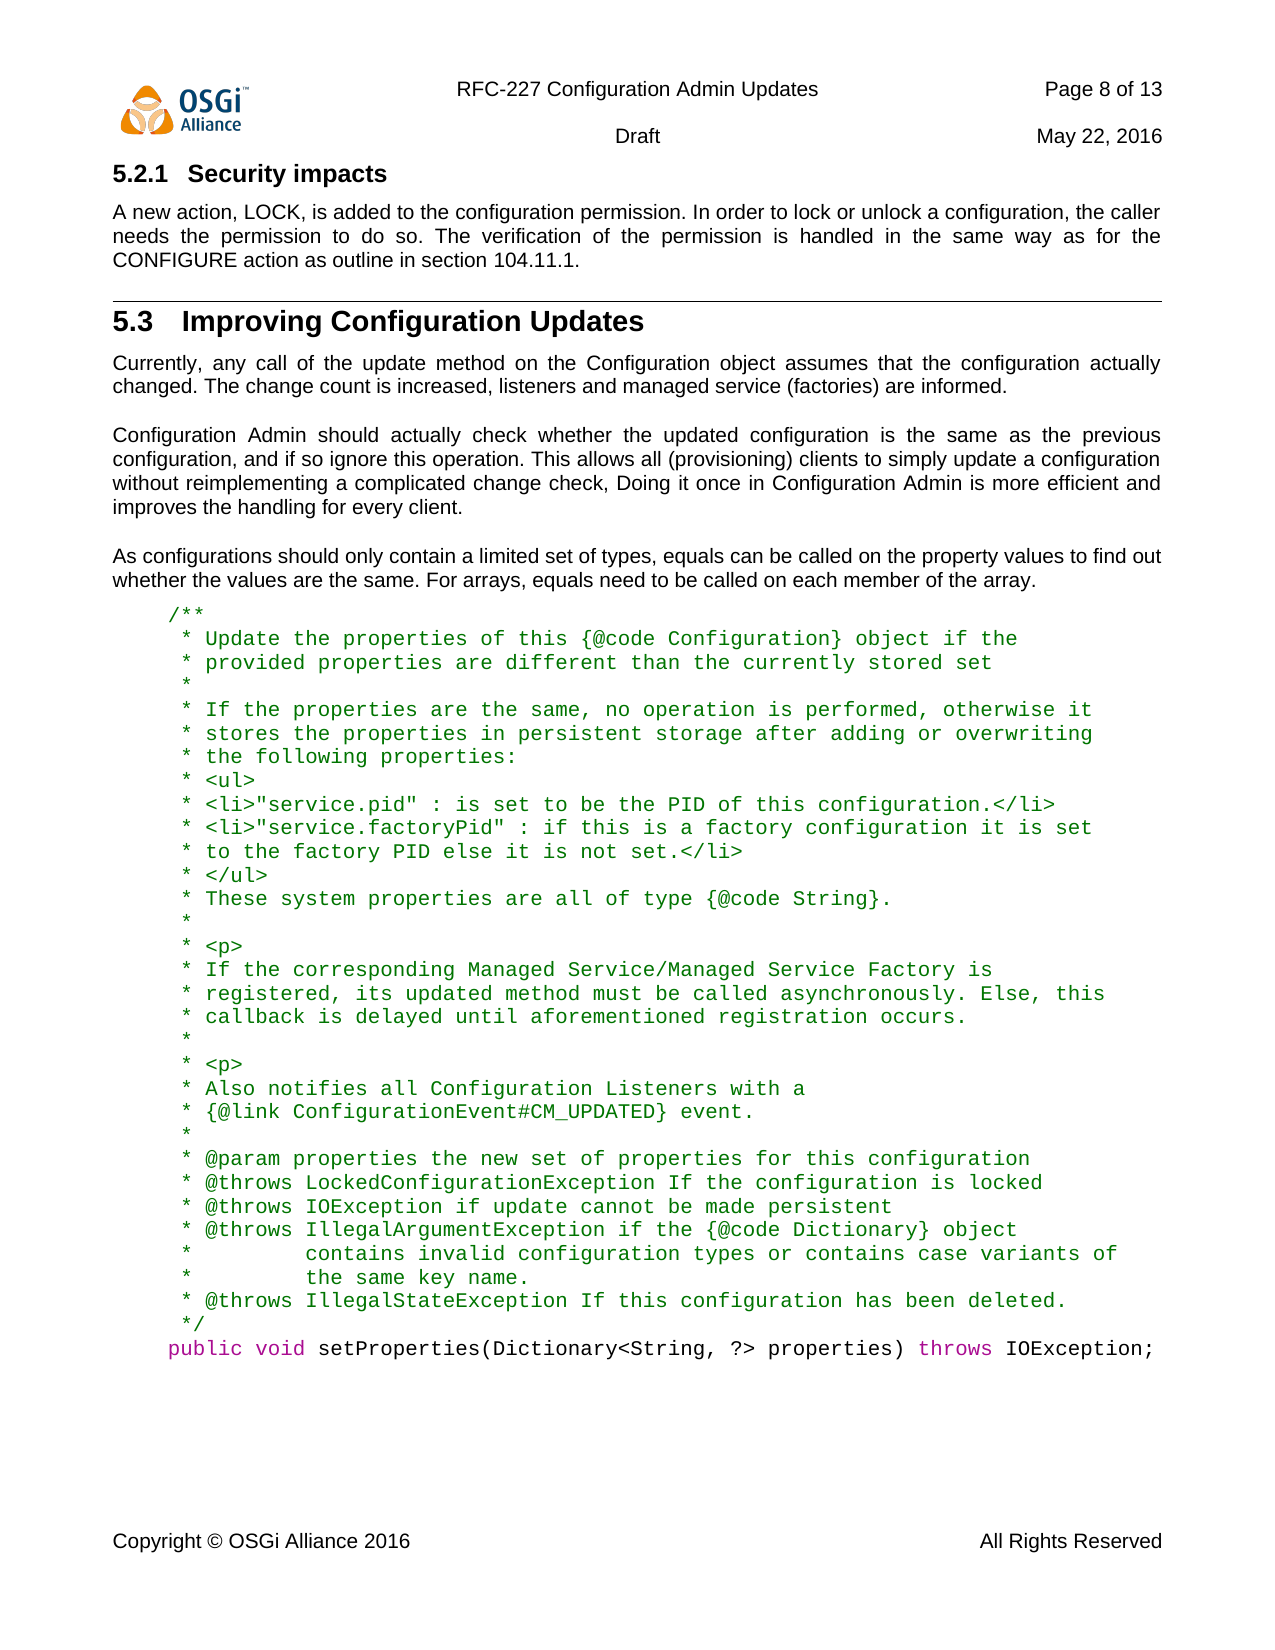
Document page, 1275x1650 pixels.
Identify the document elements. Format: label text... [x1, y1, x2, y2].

text public void setProperties(Dictionary<String, ?> properties) throws IOException; [112, 1338, 1162, 1361]
text * <li>"service.factoryPid" : if this is a factory configuration it is set [112, 817, 1162, 841]
text A new action, LOCK, is added to the configuration permission. In order to lock or unlock a configuration, the caller needs the permission to do so. The verification of the permission is handled in the same way as for the CONFIGURE action as outline in section 104.11.1. [112, 200, 1162, 272]
text * {@link ConfigurationEvent#CM_UPDATED} event. [112, 1101, 1162, 1125]
text * registered, its updated method must be called asynchronously. Else, this [112, 983, 1162, 1007]
text /** [112, 604, 1162, 628]
subtitle Improving Configuration Updates [112, 302, 1162, 338]
text * @throws IllegalArgumentException if the {@code Dictionary} object [112, 1219, 1162, 1243]
text * <p> [112, 936, 1162, 959]
text * @param properties the new set of properties for this configuration * @throws LockedConfigurationException If the configuration is locked [112, 1148, 1162, 1196]
text * the same key name. [112, 1267, 1162, 1290]
text */ [112, 1314, 1162, 1338]
text * the following properties: [112, 746, 1162, 770]
text * @throws IllegalStateException If this configuration has been deleted. [112, 1290, 1162, 1314]
text * <ul> [112, 770, 1162, 794]
text * to the factory PID else it is not set.</li> [112, 841, 1162, 865]
text Currently, any call of the update method on the Configuration object assumes that the configuration actually changed. The change count is increased, listeners and managed service (factories) are informed. [112, 350, 1162, 398]
text * Also notifies all Configuration Listeners with a [112, 1077, 1162, 1101]
text * callback is delayed until aforementioned registration occurs. [112, 1007, 1162, 1030]
subtitle Security impacts [112, 159, 1162, 188]
text * If the corresponding Managed Service/Managed Service Factory is [112, 959, 1162, 983]
text * <li>"service.pid" : is set to be the PID of this configuration.</li> [112, 794, 1162, 817]
text * </ul> [112, 865, 1162, 888]
text As configurations should only contain a limited set of types, equals can be called on the property values to find out whether the values are the same. For arrays, equals need to be called on each member of the array. [112, 544, 1162, 592]
text * [112, 1125, 1162, 1148]
text * [112, 912, 1162, 936]
text Configuration Admin should actually check whether the updated configuration is the same as the previous configuration, and if so ignore this operation. This allows all (provisioning) clients to simply update a configuration without reimplementing a complicated change check, Doing it once in Configuration Admin is more efficient and improves the handling for every client. [112, 423, 1162, 519]
text * <p> [112, 1054, 1162, 1077]
text * contains invalid configuration types or contains case variants of [112, 1243, 1162, 1267]
text * [112, 1030, 1162, 1054]
text * @throws IOException if update cannot be made persistent [112, 1196, 1162, 1219]
text * These system properties are all of type {@code String}. [112, 888, 1162, 912]
picture [113, 78, 257, 142]
text * Update the properties of this {@code Configuration} object if the * provided properties are different than the currently stored set * * If the properties are the same, no operation is performed, otherwise it * stores the properties in persistent storage after adding or overwriting [112, 628, 1162, 746]
